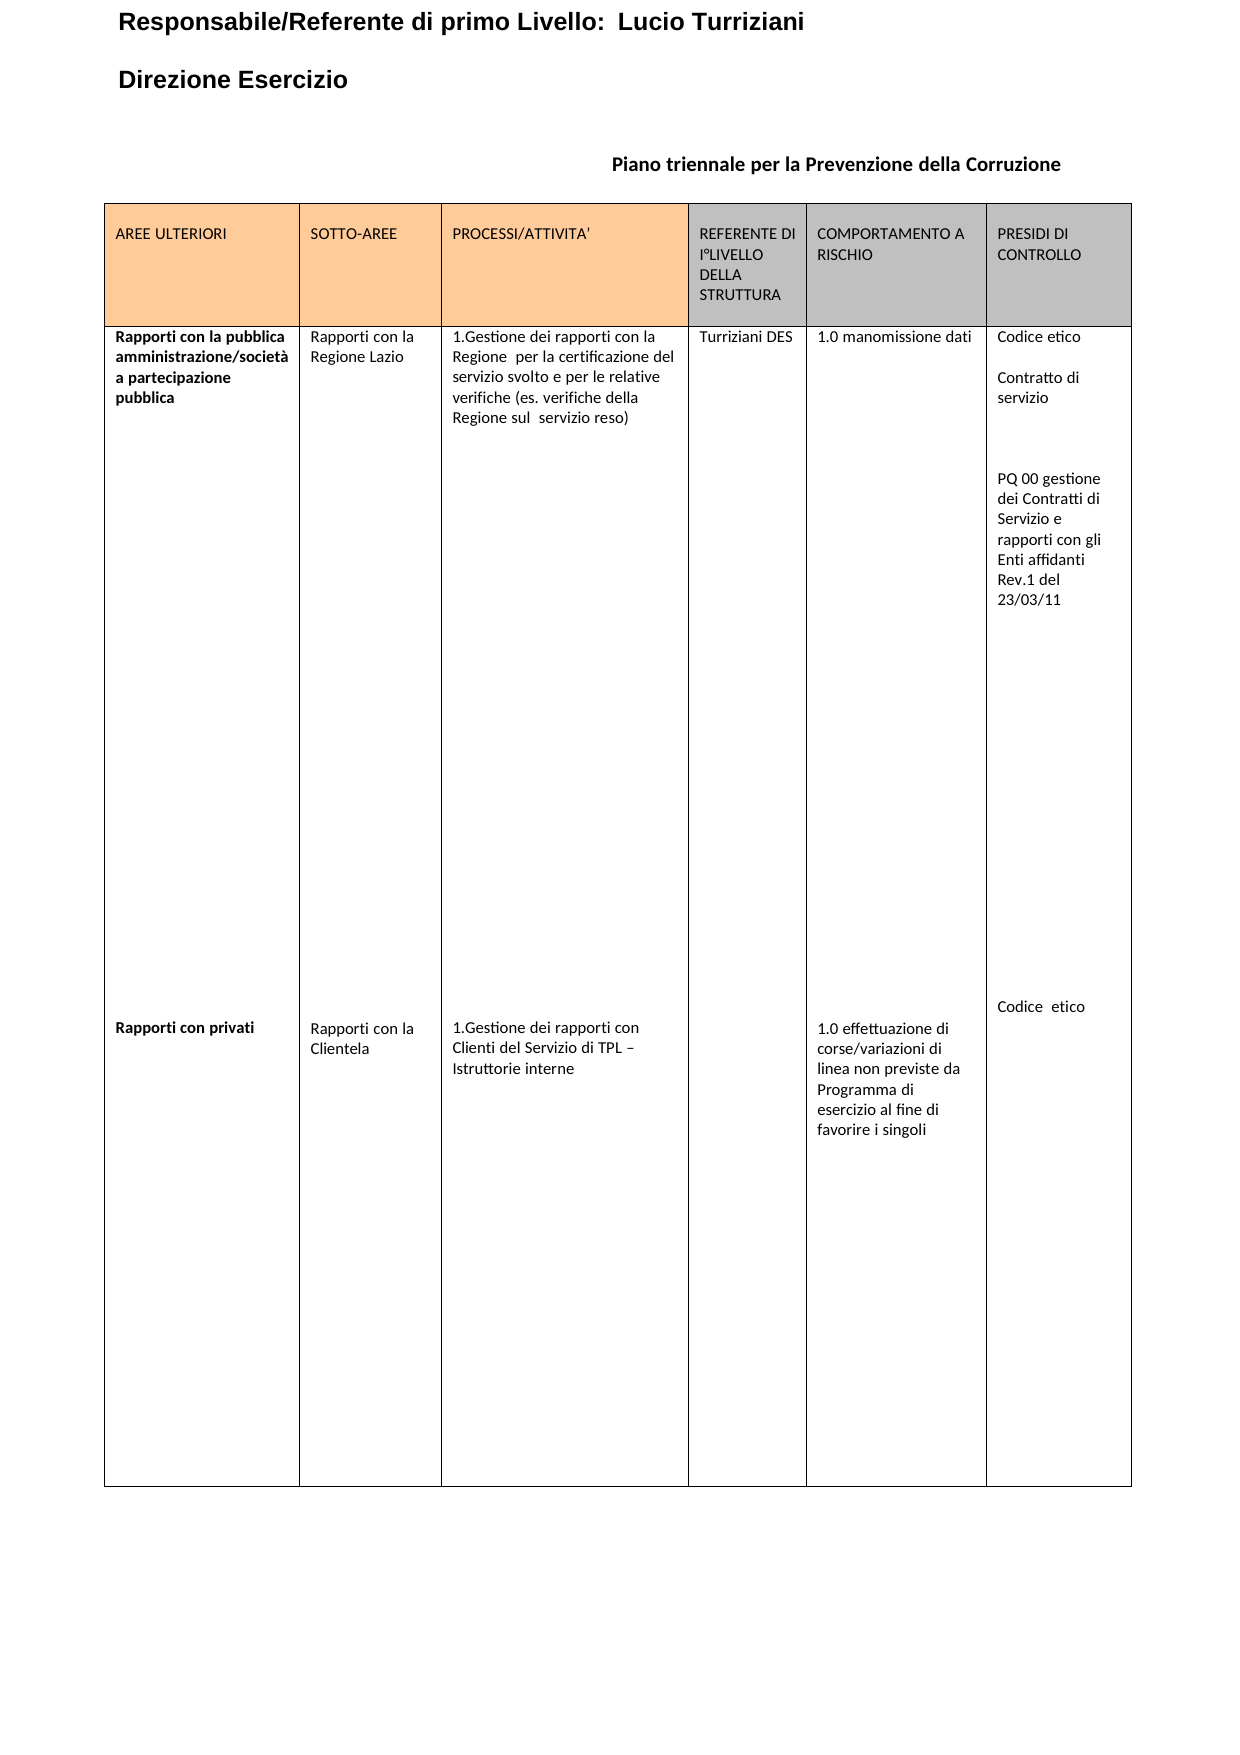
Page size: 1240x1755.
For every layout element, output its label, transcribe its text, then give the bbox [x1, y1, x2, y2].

table_header SOTTO-AREE [300, 204, 441, 326]
text Direzione Esercizio [118, 65, 1146, 94]
table_cell Codice etico Contratto di servizio PQ 00 gestione dei Contratti di Servizio e rapporti con gli Enti affidanti Rev.1 del 23/03/11 Codice etico [987, 327, 1131, 1486]
table_header COMPORTAMENTO A RISCHIO [807, 204, 986, 326]
table_cell 1.Gestione dei rapporti con la Regione per la certificazione del servizio svolto e per le relative verifiche (es. verifiche della Regione sul servizio reso) 1.Gestione dei rapporti con Clienti del Servizio di TPL – Istruttorie interne [442, 327, 688, 1486]
table_cell Rapporti con la pubblica amministrazione/società a partecipazione pubblica Rapporti con privati [105, 327, 299, 1486]
table_header PROCESSI/ATTIVITA’ [442, 204, 688, 326]
table_cell Rapporti con la Regione Lazio Rapporti con la Clientela [300, 327, 441, 1486]
table_cell Turriziani DES [689, 327, 806, 1486]
table_header PRESIDI DI CONTROLLO [987, 204, 1131, 326]
table_cell 1.0 manomissione dati 1.0 effettuazione di corse/variazioni di linea non previste da Programma di esercizio al fine di favorire i singoli [807, 327, 986, 1486]
text Responsabile/Referente di primo Livello: Lucio Turriziani [118, 7, 1146, 36]
text Piano triennale per la Prevenzione della Corruzione [612, 152, 1146, 177]
table_header AREE ULTERIORI [105, 204, 299, 326]
table_header REFERENTE DI I°LIVELLO DELLA STRUTTURA [689, 204, 806, 326]
